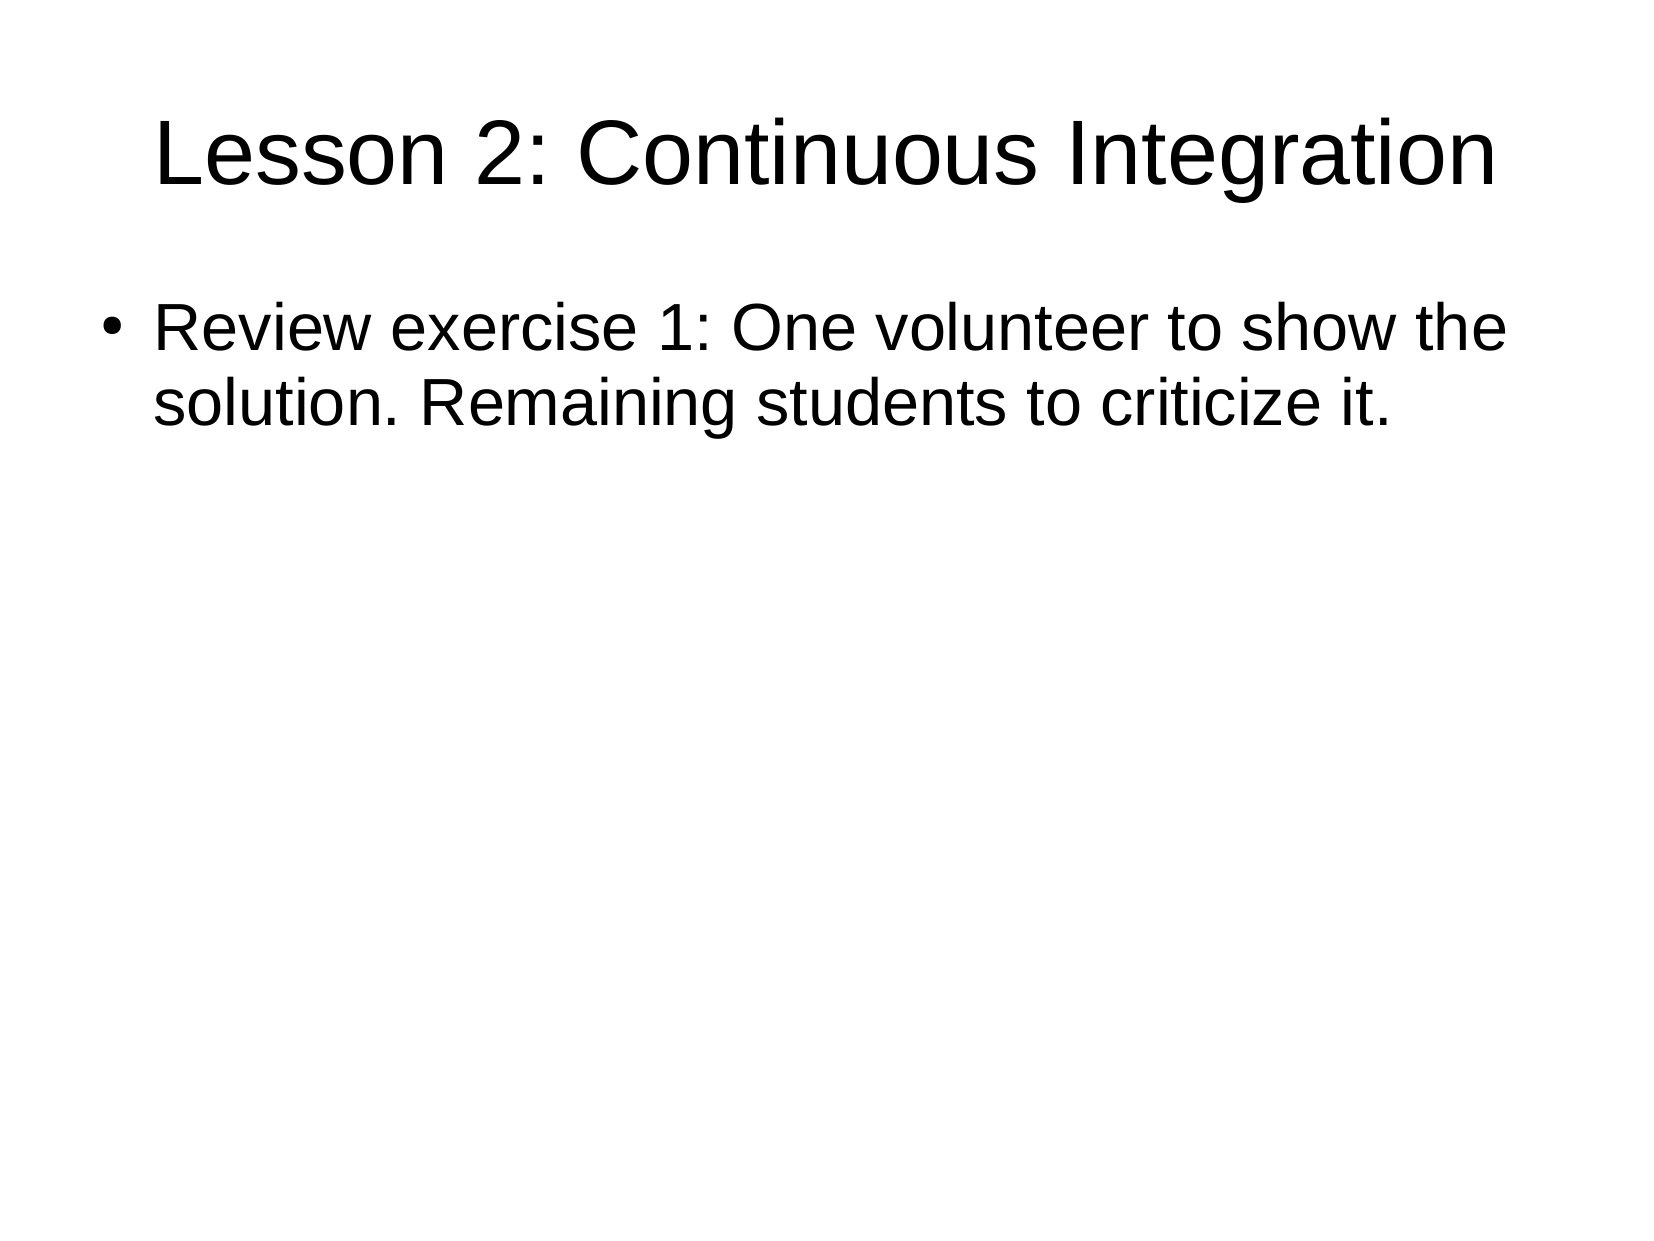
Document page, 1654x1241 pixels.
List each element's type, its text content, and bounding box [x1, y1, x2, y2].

title Lesson 2: Continuous Integration [82, 49, 1571, 257]
list Review exercise 1: One volunteer to show the solution. Remaining students to criticize it. [82, 290, 1571, 1010]
